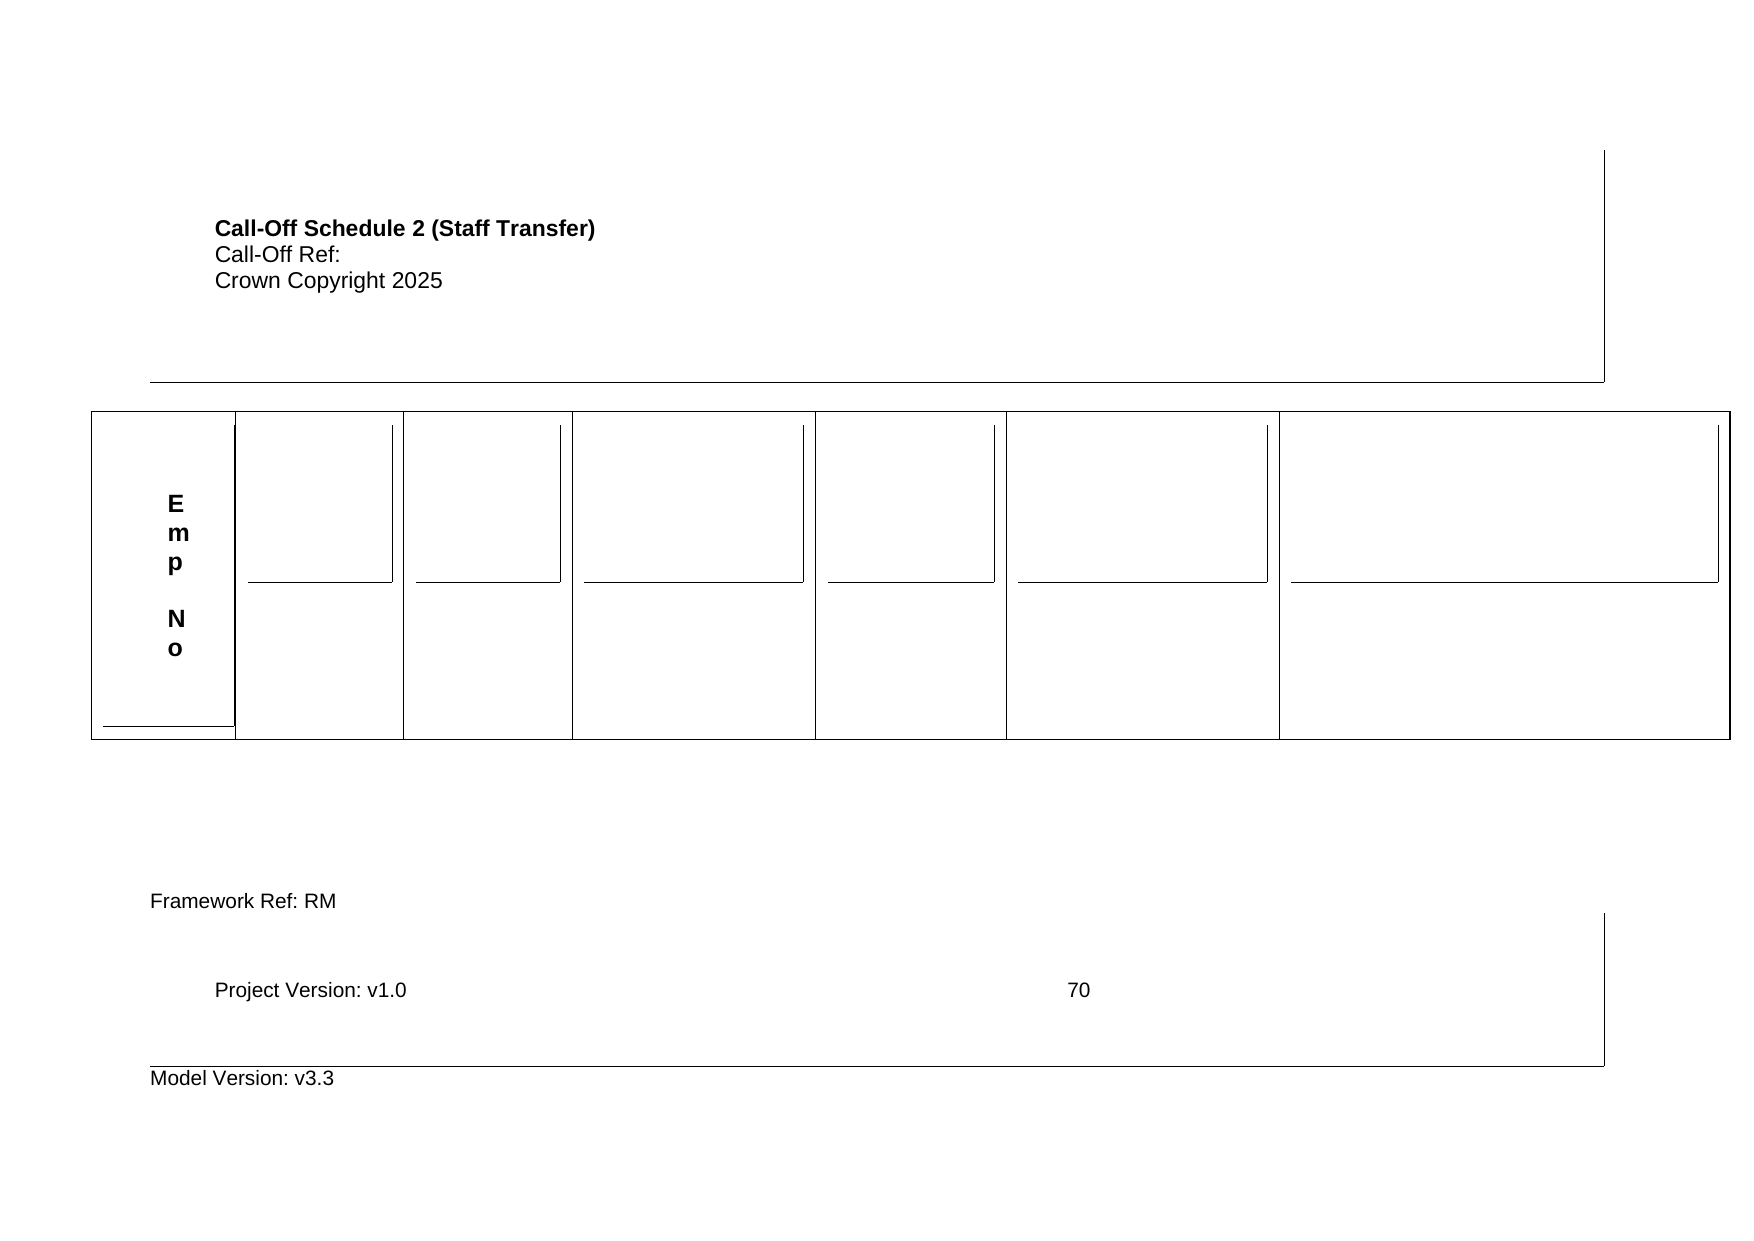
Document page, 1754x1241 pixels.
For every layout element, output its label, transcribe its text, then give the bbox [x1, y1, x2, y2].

table_cell [573, 412, 815, 739]
table_cell [236, 412, 403, 739]
table_cell [816, 412, 1006, 739]
table_cell Emp No [92, 412, 235, 739]
table_cell [1007, 412, 1279, 739]
table_cell [404, 412, 572, 739]
table_cell [1280, 412, 1729, 739]
